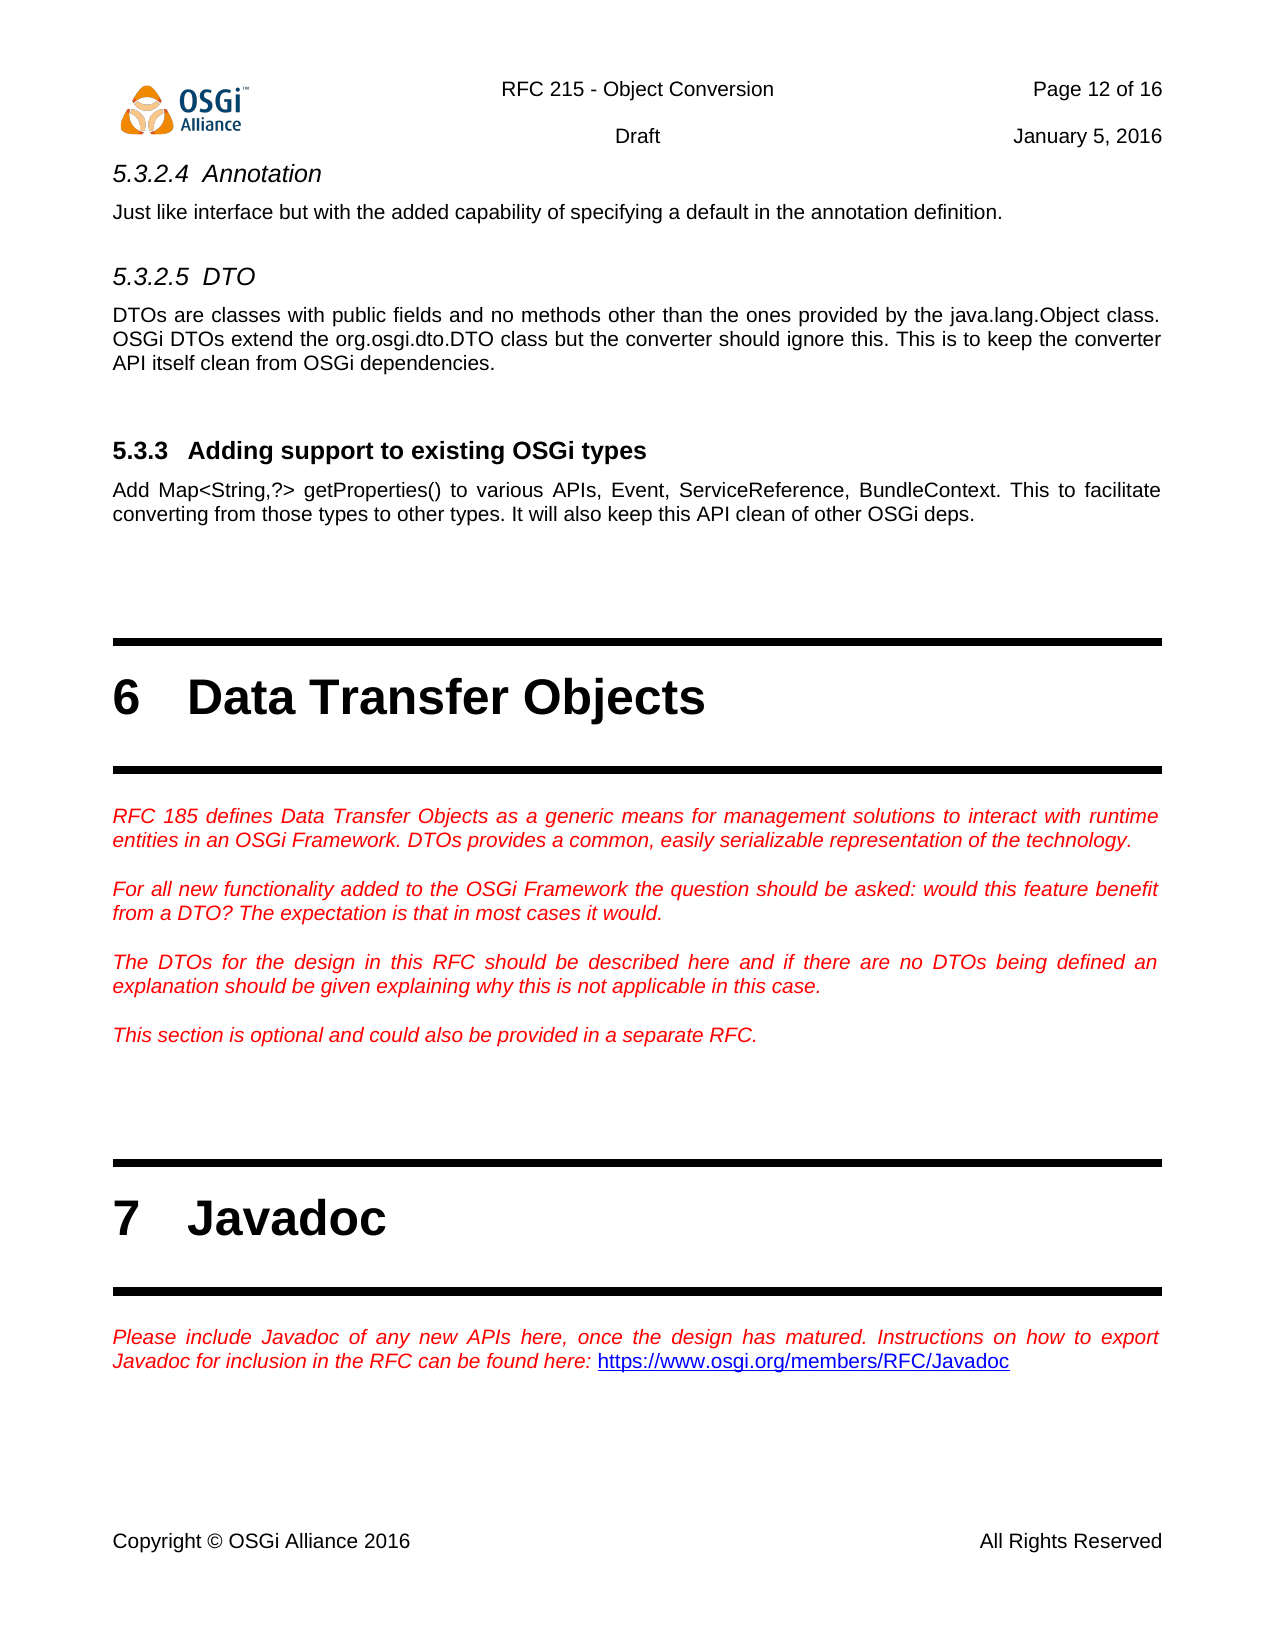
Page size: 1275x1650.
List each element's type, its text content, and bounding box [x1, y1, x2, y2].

text RFC 185 defines Data Transfer Objects as a generic means for management solutions to interact with runtime entities in an OSGi Framework. DTOs provides a common, easily serializable representation of the technology. [112, 804, 1162, 852]
subtitle DTO [112, 262, 1162, 290]
subtitle Data Transfer Objects [112, 639, 1162, 774]
text For all new functionality added to the OSGi Framework the question should be asked: would this feature benefit from a DTO? The expectation is that in most cases it would. [112, 877, 1162, 924]
text Just like interface but with the added capability of specifying a default in the annotation definition. [112, 200, 1162, 224]
text Add Map<String,?> getProperties() to various APIs, Event, ServiceReference, BundleContext. This to facilitate converting from those types to other types. It will also keep this API clean of other OSGi deps. [112, 477, 1162, 525]
text The DTOs for the design in this RFC should be described here and if there are no DTOs being defined an explanation should be given explaining why this is not applicable in this case. [112, 949, 1162, 997]
text This section is optional and could also be provided in a separate RFC. [112, 1022, 1162, 1046]
subtitle Annotation [112, 159, 1162, 188]
text DTOs are classes with public fields and no methods other than the ones provided by the java.lang.Object class. OSGi DTOs extend the org.osgi.dto.DTO class but the converter should ignore this. This is to keep the converter API itself clean from OSGi dependencies. [112, 303, 1162, 375]
subtitle Javadoc [112, 1160, 1162, 1296]
subtitle Adding support to existing OSGi types [112, 436, 1162, 465]
picture [113, 78, 257, 142]
text Please include Javadoc of any new APIs here, once the design has matured. Instructions on how to export Javadoc for inclusion in the RFC can be found here: https://www.osgi.org/members/RFC/Javadoc [112, 1325, 1162, 1373]
